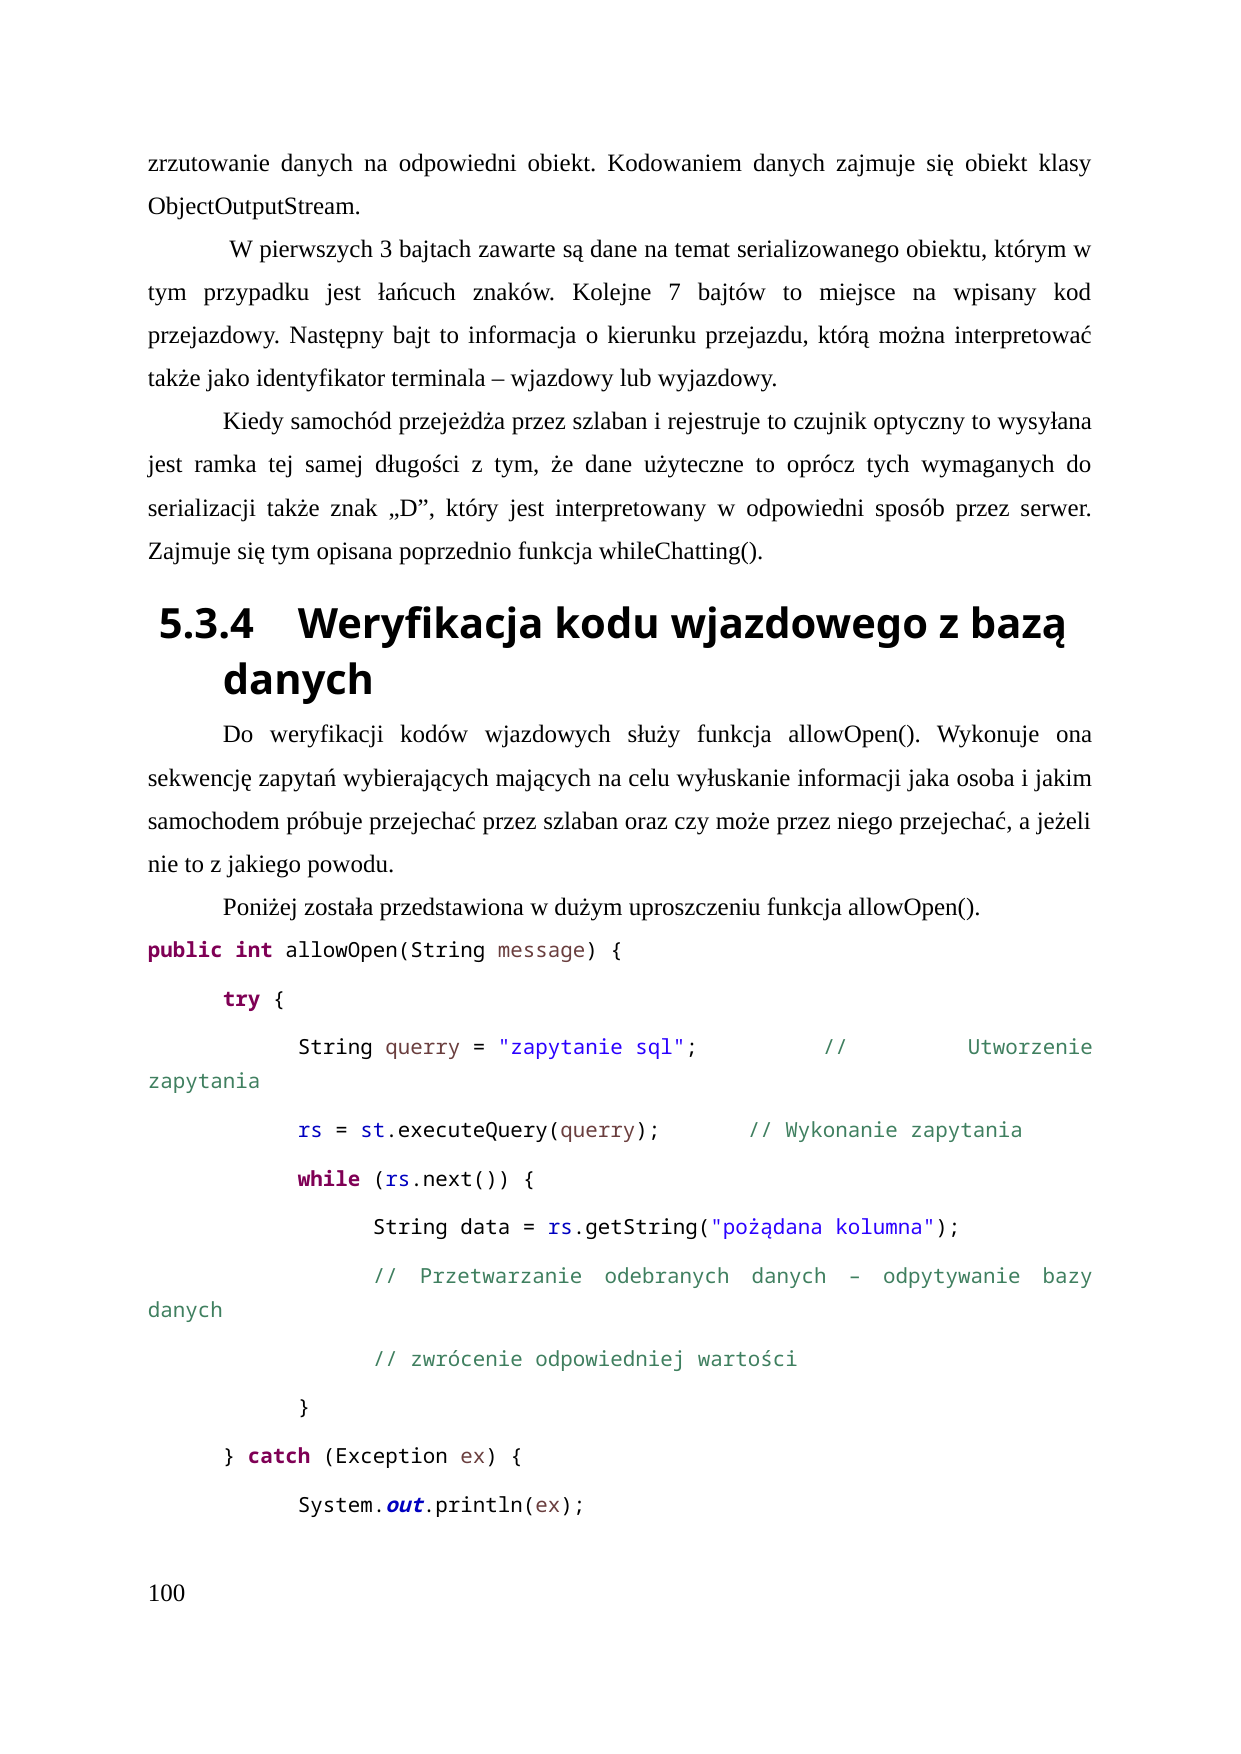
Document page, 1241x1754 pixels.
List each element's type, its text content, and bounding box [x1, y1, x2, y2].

text Do weryfikacji kodów wjazdowych służy funkcja allowOpen(). Wykonuje ona sekwencję zapytań wybierających mających na celu wyłuskanie informacji jaka osoba i jakim samochodem próbuje przejechać przez szlaban oraz czy może przez niego przejechać, a jeżeli nie to z jakiego powodu. [148, 719, 1093, 878]
subtitle Weryfikacja kodu wjazdowego z bazą danych [148, 593, 1093, 707]
text // zwrócenie odpowiedniej wartości [148, 1344, 1093, 1372]
text rs = st.executeQuery(querry); // Wykonanie zapytania [148, 1115, 1093, 1143]
text } [148, 1392, 1093, 1421]
text } catch (Exception ex) { [148, 1441, 1093, 1469]
text System.out.println(ex); [148, 1490, 1093, 1518]
text Poniżej została przedstawiona w dużym uproszczeniu funkcja allowOpen(). [148, 892, 1093, 921]
text String data = rs.getString("pożądana kolumna"); [148, 1212, 1093, 1241]
text String querry = "zapytanie sql"; // Utworzenie zapytania [148, 1032, 1093, 1095]
text // Przetwarzanie odebranych danych – odpytywanie bazy danych [148, 1261, 1093, 1323]
text while (rs.next()) { [148, 1164, 1093, 1192]
text Kiedy samochód przejeżdża przez szlaban i rejestruje to czujnik optyczny to wysyłana jest ramka tej samej długości z tym, że dane użyteczne to oprócz tych wymaganych do serializacji także znak „D”, który jest interpretowany w odpowiedni sposób przez serwer. Zajmuje się tym opisana poprzednio funkcja whileChatting(). [148, 406, 1093, 564]
text public int allowOpen(String message) { [148, 935, 1093, 963]
text zrzutowanie danych na odpowiedni obiekt. Kodowaniem danych zajmuje się obiekt klasy ObjectOutputStream. [148, 148, 1093, 219]
text W pierwszych 3 bajtach zawarte są dane na temat serializowanego obiektu, którym w tym przypadku jest łańcuch znaków. Kolejne 7 bajtów to miejsce na wpisany kod przejazdowy. Następny bajt to informacja o kierunku przejazdu, którą można interpretować także jako identyfikator terminala – wjazdowy lub wyjazdowy. [148, 234, 1093, 392]
text try { [148, 984, 1093, 1012]
